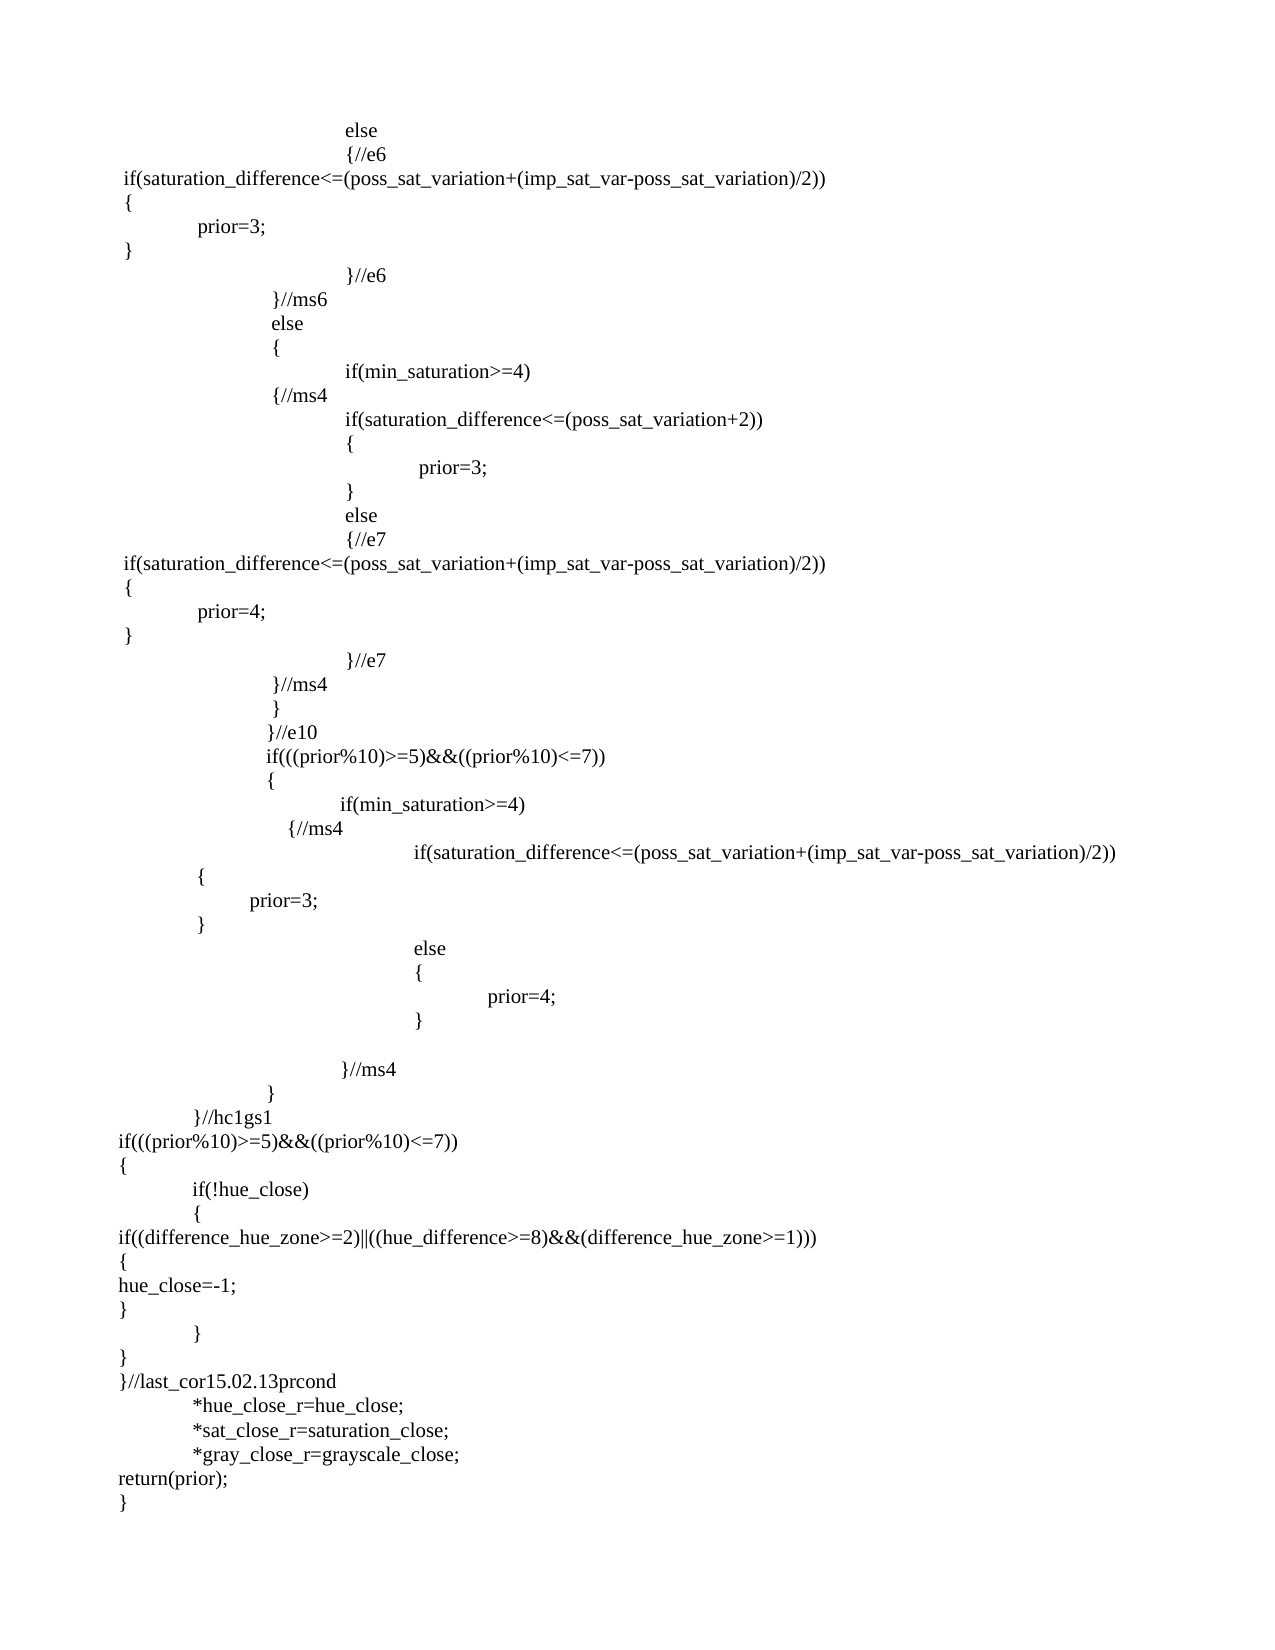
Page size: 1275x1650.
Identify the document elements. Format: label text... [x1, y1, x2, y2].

text {//e6 [118, 142, 1157, 166]
text prior=4; [118, 984, 1157, 1008]
text { [118, 431, 1157, 455]
text else [118, 311, 1157, 335]
text else [118, 118, 1157, 142]
text *gray_close_r=grayscale_close; [118, 1442, 1157, 1466]
text { [118, 768, 1157, 792]
text if(!hue_close) [118, 1177, 1157, 1201]
text }//e6 [118, 262, 1157, 287]
text { [118, 575, 1157, 599]
text { [118, 335, 1157, 359]
text prior=4; [118, 599, 1157, 623]
text prior=3; [118, 214, 1157, 238]
text hue_close=-1; [118, 1273, 1157, 1297]
text if(saturation_difference<=(poss_sat_variation+2)) [118, 407, 1157, 431]
text {//e7 [118, 527, 1157, 551]
text } [118, 1321, 1157, 1345]
text if(((prior%10)>=5)&&((prior%10)<=7)) [118, 744, 1157, 768]
text if(saturation_difference<=(poss_sat_variation+(imp_sat_var-poss_sat_variation)/2)) [118, 551, 1157, 575]
text { [118, 1153, 1157, 1177]
text if(min_saturation>=4) [118, 359, 1157, 383]
text } [118, 1081, 1157, 1105]
text prior=3; [118, 455, 1157, 479]
text { [118, 1249, 1157, 1273]
text } [118, 912, 1157, 936]
text prior=3; [118, 888, 1157, 912]
text { [118, 190, 1157, 214]
text } [118, 696, 1157, 720]
text } [118, 1008, 1157, 1032]
text }//hc1gs1 [118, 1105, 1157, 1129]
text } [118, 479, 1157, 503]
text {//ms4 [118, 383, 1157, 407]
text {//ms4 [118, 816, 1157, 840]
text *sat_close_r=saturation_close; [118, 1417, 1157, 1442]
text } [118, 238, 1157, 262]
text } [118, 623, 1157, 647]
text if(saturation_difference<=(poss_sat_variation+(imp_sat_var-poss_sat_variation)/2)) [118, 166, 1157, 190]
text }//ms4 [118, 672, 1157, 696]
text if((difference_hue_zone>=2)||((hue_difference>=8)&&(difference_hue_zone>=1))) [118, 1225, 1157, 1249]
text else [118, 503, 1157, 527]
text { [118, 864, 1157, 888]
text }//ms6 [118, 287, 1157, 311]
text }//e7 [118, 647, 1157, 672]
text { [118, 960, 1157, 984]
text if(saturation_difference<=(poss_sat_variation+(imp_sat_var-poss_sat_variation)/2)) [118, 840, 1157, 864]
text if(min_saturation>=4) [118, 792, 1157, 816]
text *hue_close_r=hue_close; [118, 1393, 1157, 1417]
text { [118, 1201, 1157, 1225]
text } [118, 1490, 1157, 1514]
text else [118, 936, 1157, 960]
text } [118, 1345, 1157, 1369]
text return(prior); [118, 1466, 1157, 1490]
text }//e10 [118, 720, 1157, 744]
text if(((prior%10)>=5)&&((prior%10)<=7)) [118, 1129, 1157, 1153]
text }//last_cor15.02.13prcond [118, 1369, 1157, 1393]
text } [118, 1297, 1157, 1321]
text }//ms4 [118, 1057, 1157, 1081]
